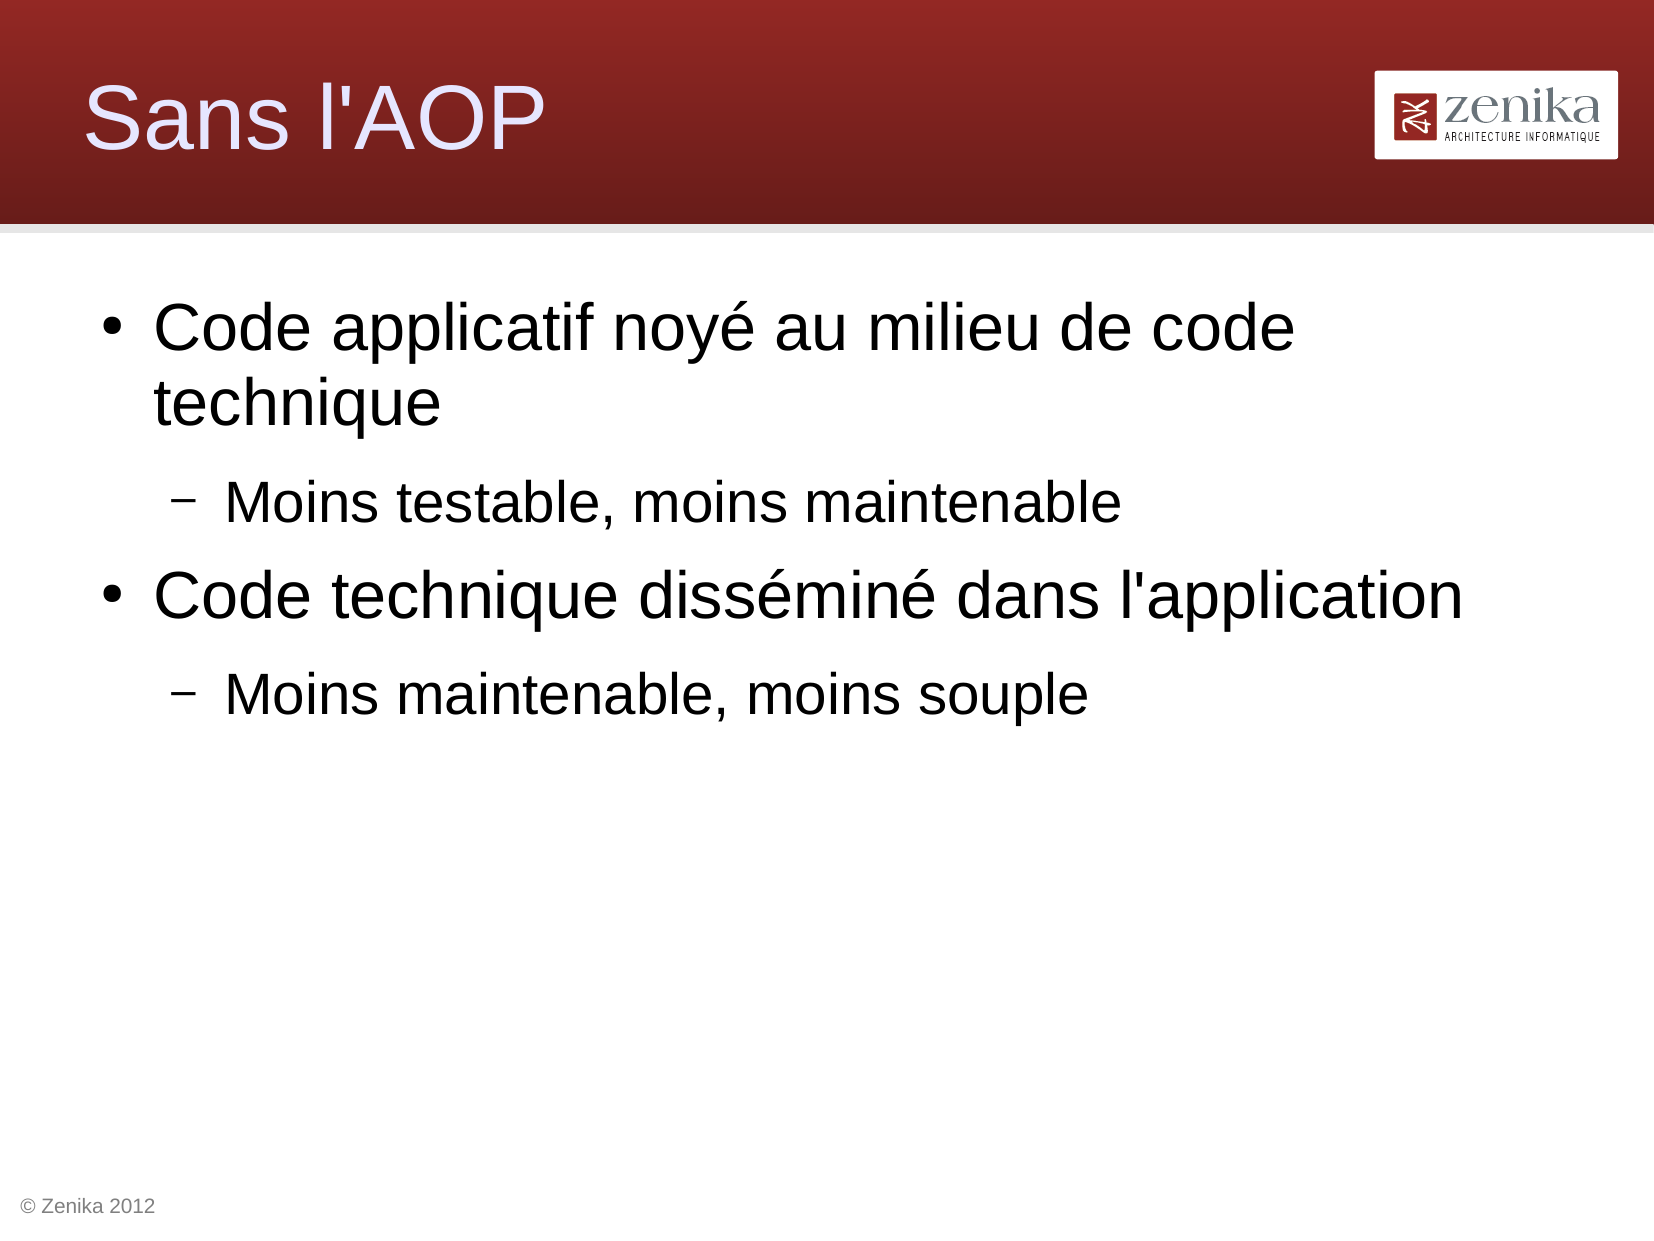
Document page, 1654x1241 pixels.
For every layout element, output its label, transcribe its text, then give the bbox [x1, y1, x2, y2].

title Sans l'AOP [82, 13, 1571, 222]
picture [1571, 82, 1600, 149]
list Code applicatif noyé au milieu de code technique Moins testable, moins maintenable Code technique disséminé dans l'application Moins maintenable, moins souple [82, 290, 1538, 1010]
